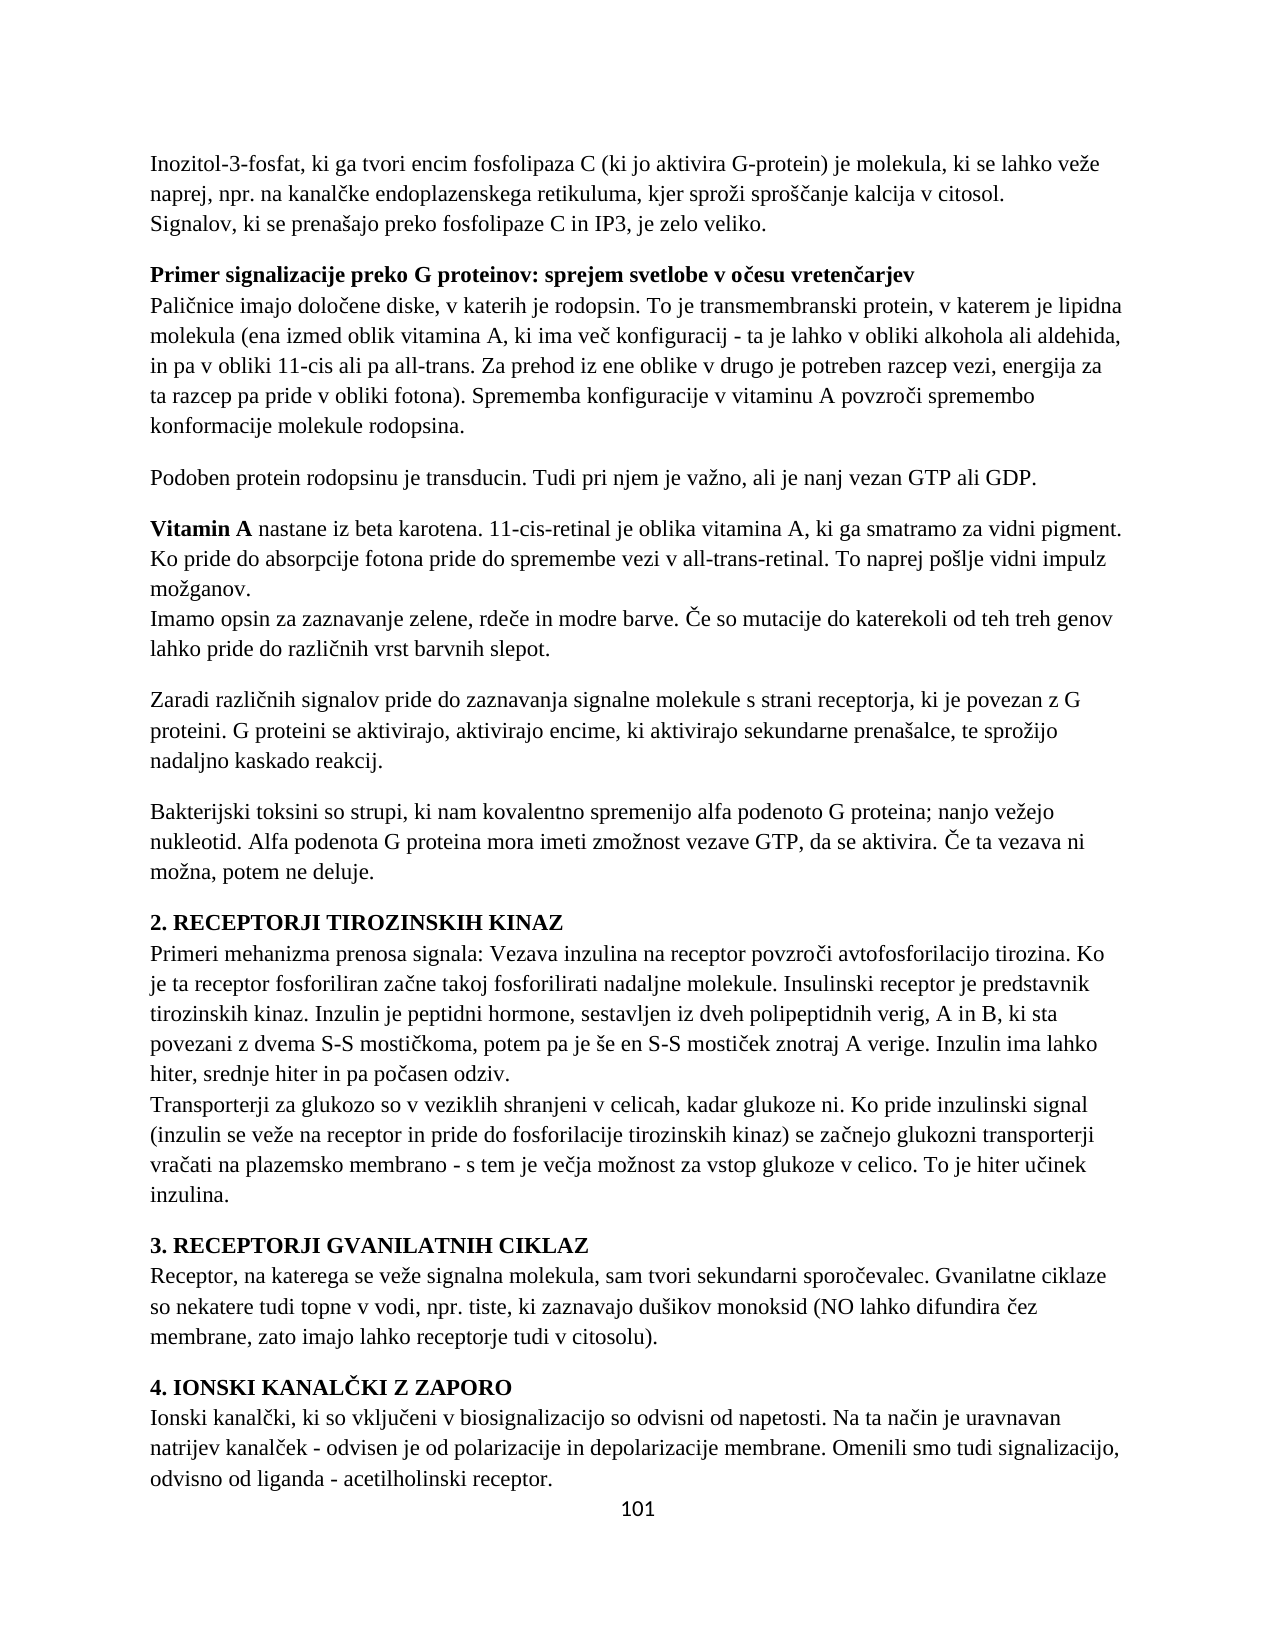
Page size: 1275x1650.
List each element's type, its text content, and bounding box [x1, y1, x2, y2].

text Zaradi različnih signalov pride do zaznavanja signalne molekule s strani receptorja, ki je povezan z G proteini. G proteini se aktivirajo, aktivirajo encime, ki aktivirajo sekundarne prenašalce, te sprožijo nadaljno kaskado reakcij. [150, 686, 1125, 773]
text Vitamin A nastane iz beta karotena. 11-cis-retinal je oblika vitamina A, ki ga smatramo za vidni pigment. Ko pride do absorpcije fotona pride do spremembe vezi v all-trans-retinal. To naprej pošlje vidni impulz možganov. Imamo opsin za zaznavanje zelene, rdeče in modre barve. Če so mutacije do katerekoli od teh treh genov lahko pride do različnih vrst barvnih slepot. [150, 514, 1125, 662]
text Bakterijski toksini so strupi, ki nam kovalentno spremenijo alfa podenoto G proteina; nanjo vežejo nukleotid. Alfa podenota G proteina mora imeti zmožnost vezave GTP, da se aktivira. Če ta vezava ni možna, potem ne deluje. [150, 798, 1125, 885]
text Podoben protein rodopsinu je transducin. Tudi pri njem je važno, ali je nanj vezan GTP ali GDP. [150, 463, 1125, 490]
text 4. IONSKI KANALČKI Z ZAPORO Ionski kanalčki, ki so vključeni v biosignalizacijo so odvisni od napetosti. Na ta način je uravnavan natrijev kanalček - odvisen je od polarizacije in depolarizacije membrane. Omenili smo tudi signalizacijo, odvisno od liganda - acetilholinski receptor. [150, 1374, 1125, 1491]
text 3. RECEPTORJI GVANILATNIH CIKLAZ Receptor, na katerega se veže signalna molekula, sam tvori sekundarni sporočevalec. Gvanilatne ciklaze so nekatere tudi topne v vodi, npr. tiste, ki zaznavajo dušikov monoksid (NO lahko difundira čez membrane, zato imajo lahko receptorje tudi v citosolu). [150, 1232, 1125, 1349]
text 2. RECEPTORJI TIROZINSKIH KINAZ Primeri mehanizma prenosa signala: Vezava inzulina na receptor povzroči avtofosforilacijo tirozina. Ko je ta receptor fosforiliran začne takoj fosforilirati nadaljne molekule. Insulinski receptor je predstavnik tirozinskih kinaz. Inzulin je peptidni hormone, sestavljen iz dveh polipeptidnih verig, A in B, ki sta povezani z dvema S-S mostičkoma, potem pa je še en S-S mostiček znotraj A verige. Inzulin ima lahko hiter, srednje hiter in pa počasen odziv. Transporterji za glukozo so v veziklih shranjeni v celicah, kadar glukoze ni. Ko pride inzulinski signal (inzulin se veže na receptor in pride do fosforilacije tirozinskih kinaz) se začnejo glukozni transporterji vračati na plazemsko membrano - s tem je večja možnost za vstop glukoze v celico. To je hiter učinek inzulina. [150, 909, 1125, 1208]
text Inozitol-3-fosfat, ki ga tvori encim fosfolipaza C (ki jo aktivira G-protein) je molekula, ki se lahko veže naprej, npr. na kanalčke endoplazenskega retikuluma, kjer sproži sproščanje kalcija v citosol. Signalov, ki se prenašajo preko fosfolipaze C in IP3, je zelo veliko. [150, 150, 1125, 237]
text Primer signalizacije preko G proteinov: sprejem svetlobe v očesu vretenčarjev Paličnice imajo določene diske, v katerih je rodopsin. To je transmembranski protein, v katerem je lipidna molekula (ena izmed oblik vitamina A, ki ima več konfiguracij - ta je lahko v obliki alkohola ali aldehida, in pa v obliki 11-cis ali pa all-trans. Za prehod iz ene oblike v drugo je potreben razcep vezi, energija za ta razcep pa pride v obliki fotona). Sprememba konfiguracije v vitaminu A povzroči spremembo konformacije molekule rodopsina. [150, 261, 1125, 439]
